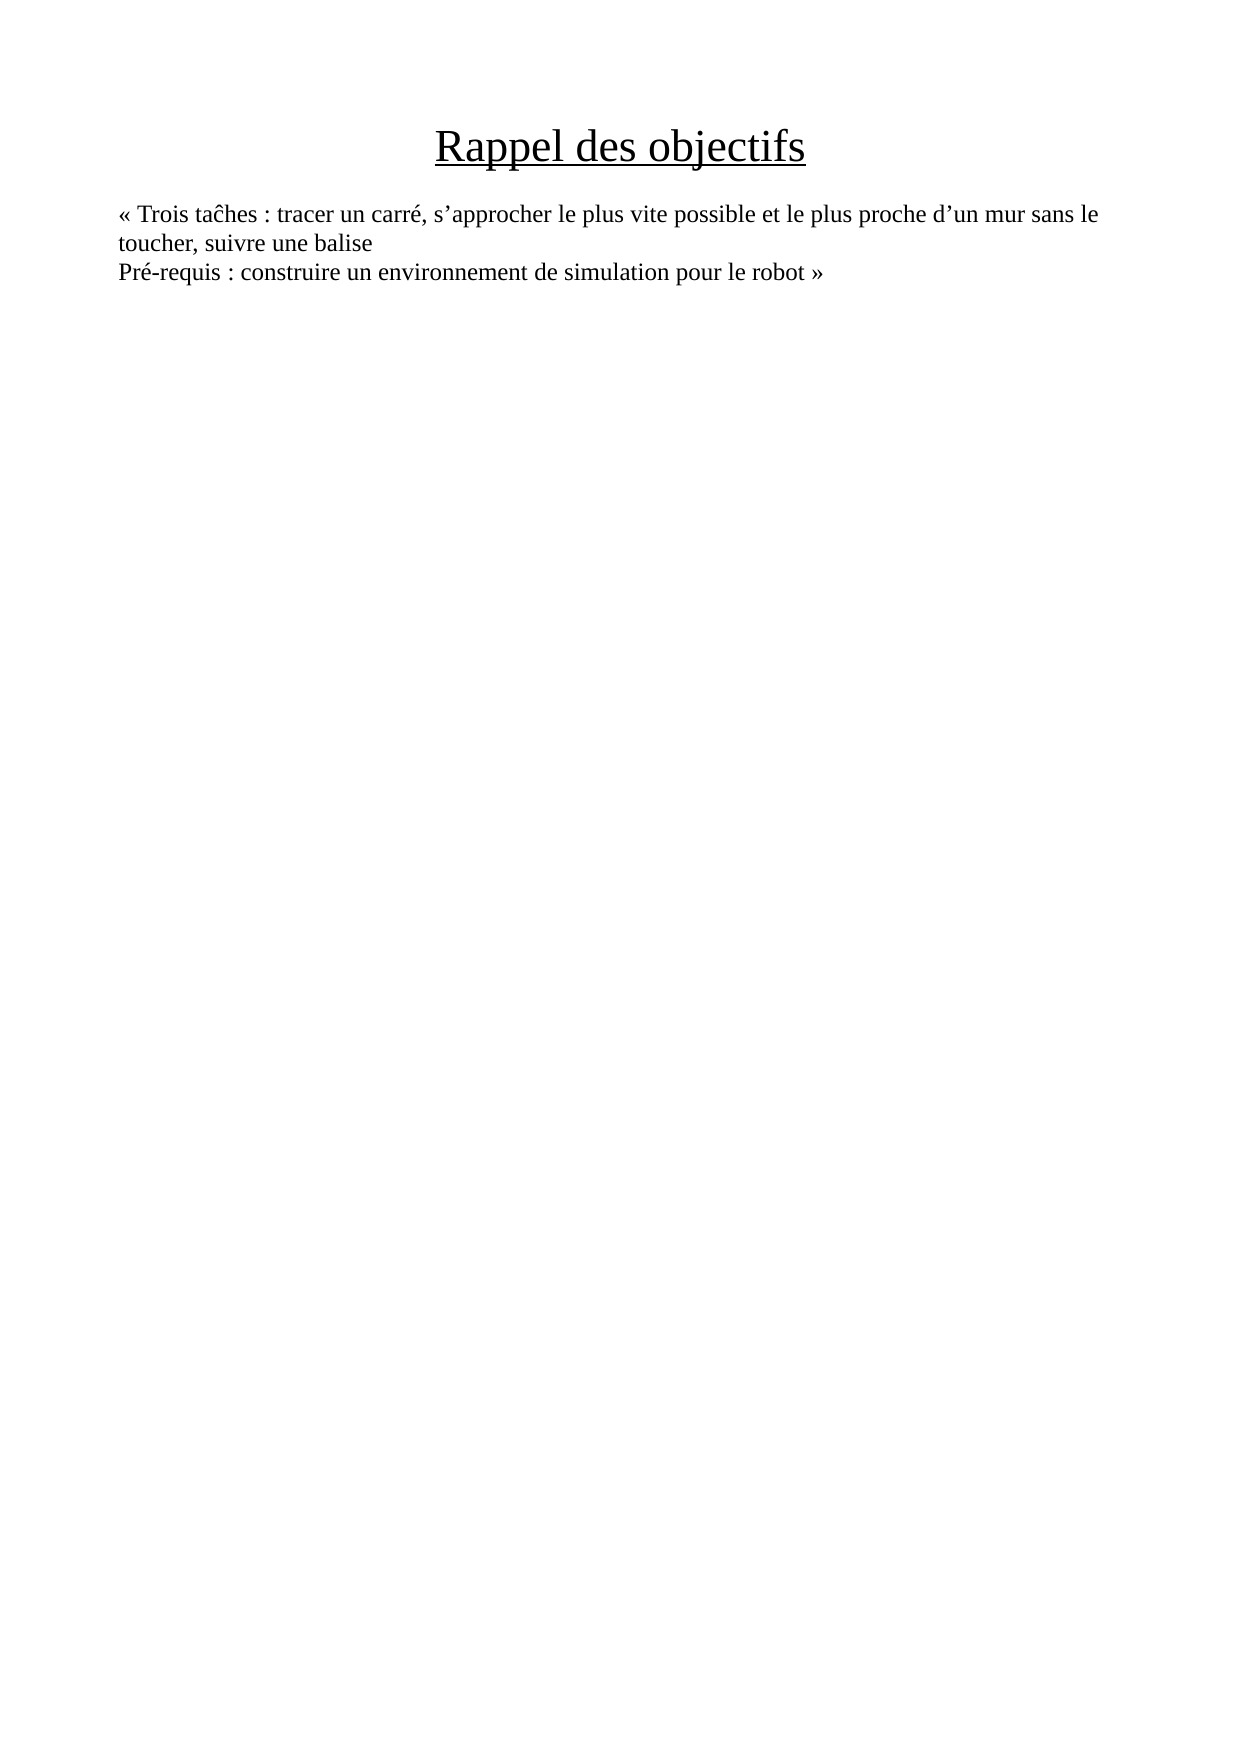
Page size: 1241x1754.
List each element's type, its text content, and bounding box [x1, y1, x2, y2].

text Rappel des objectifs [118, 118, 1122, 171]
text « Trois taĉhes : tracer un carré, s’approcher le plus vite possible et le plus proche d’un mur sans le toucher, suivre une balise [118, 199, 1122, 257]
text Pré-requis : construire un environnement de simulation pour le robot » [118, 257, 1122, 286]
